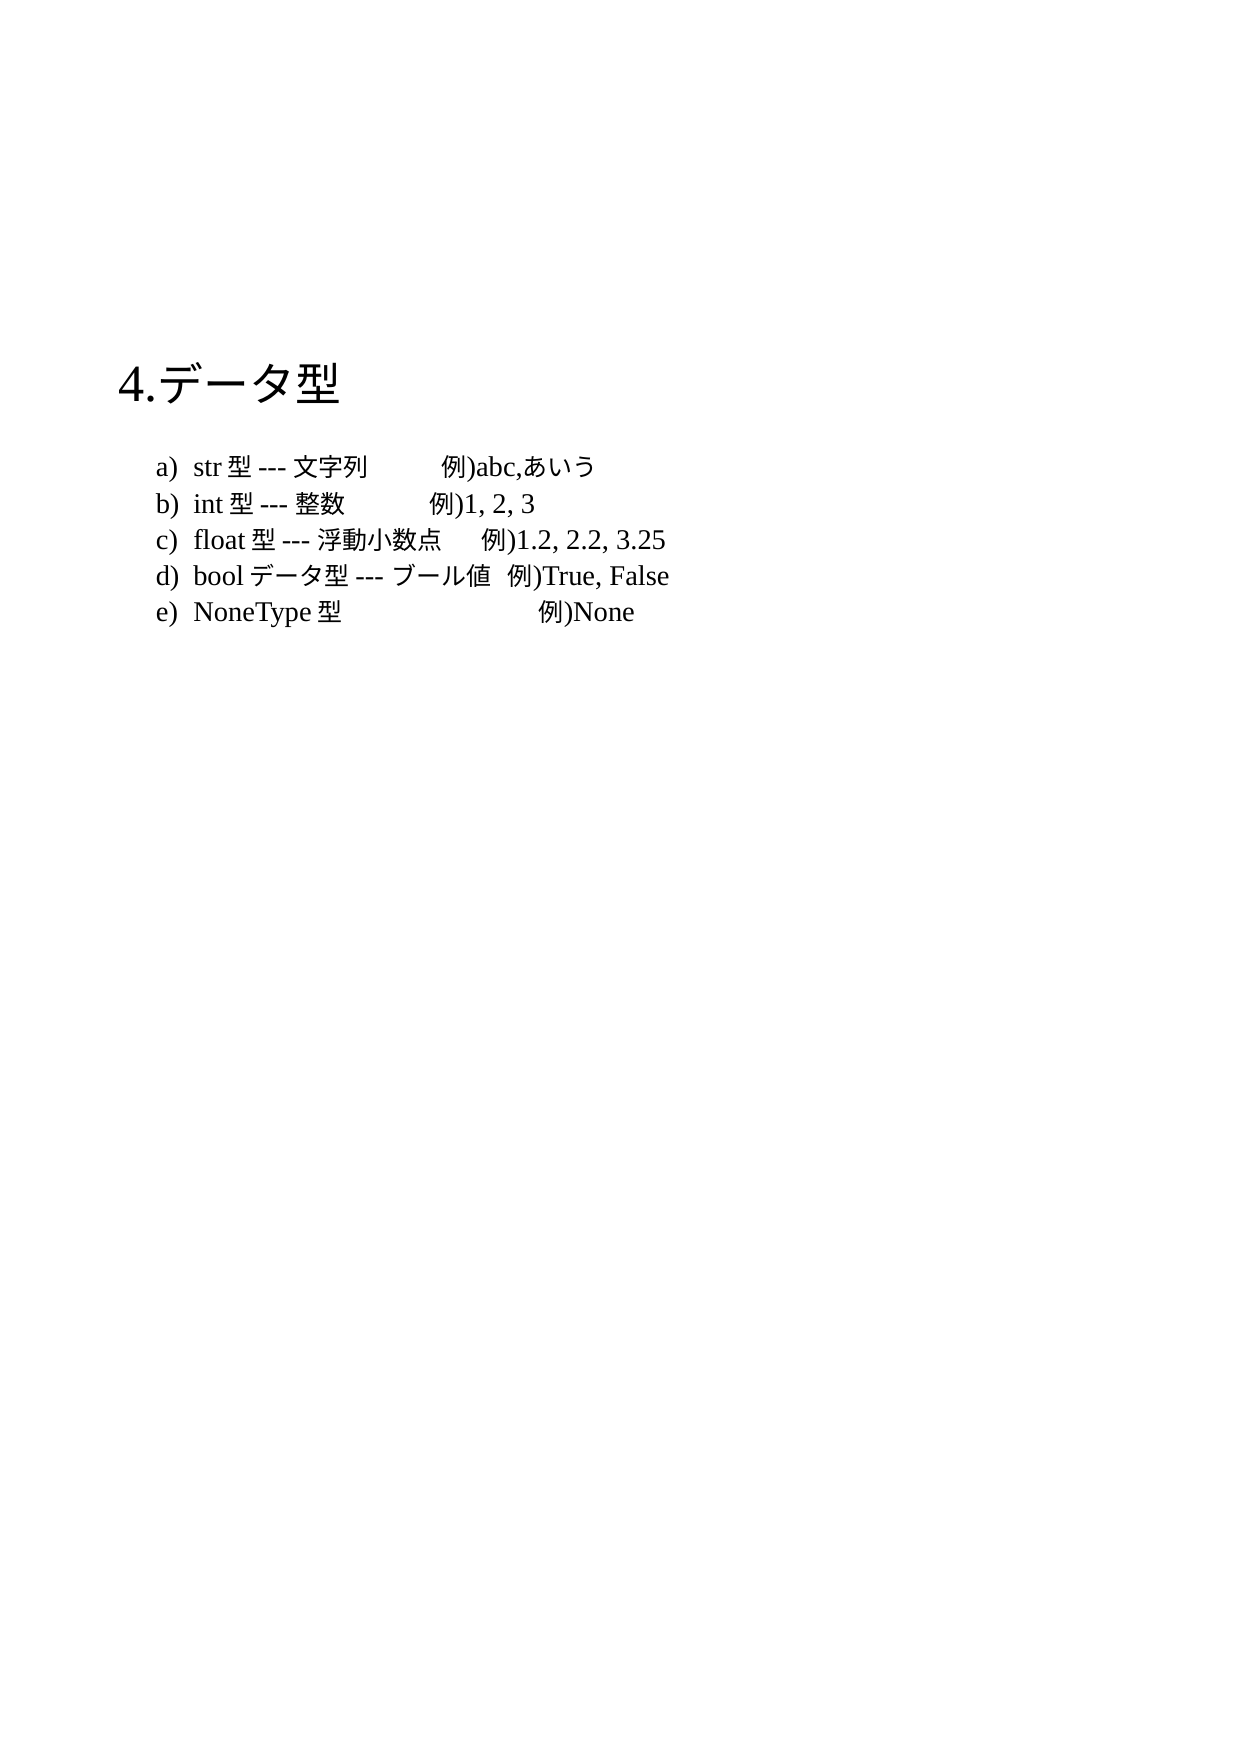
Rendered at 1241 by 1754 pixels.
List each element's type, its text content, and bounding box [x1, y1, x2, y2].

list int型 --- 整数 例)1, 2, 3 [156, 484, 1122, 520]
list NoneType型 例)None [156, 593, 1122, 629]
list float型 --- 浮動小数点 例)1.2, 2.2, 3.25 [156, 520, 1122, 557]
text 4.データ型 [118, 348, 1122, 415]
list str型 --- 文字列 例)abc,あいう [156, 448, 1122, 484]
list boolデータ型 --- ブール値 例)True, False [156, 557, 1122, 593]
